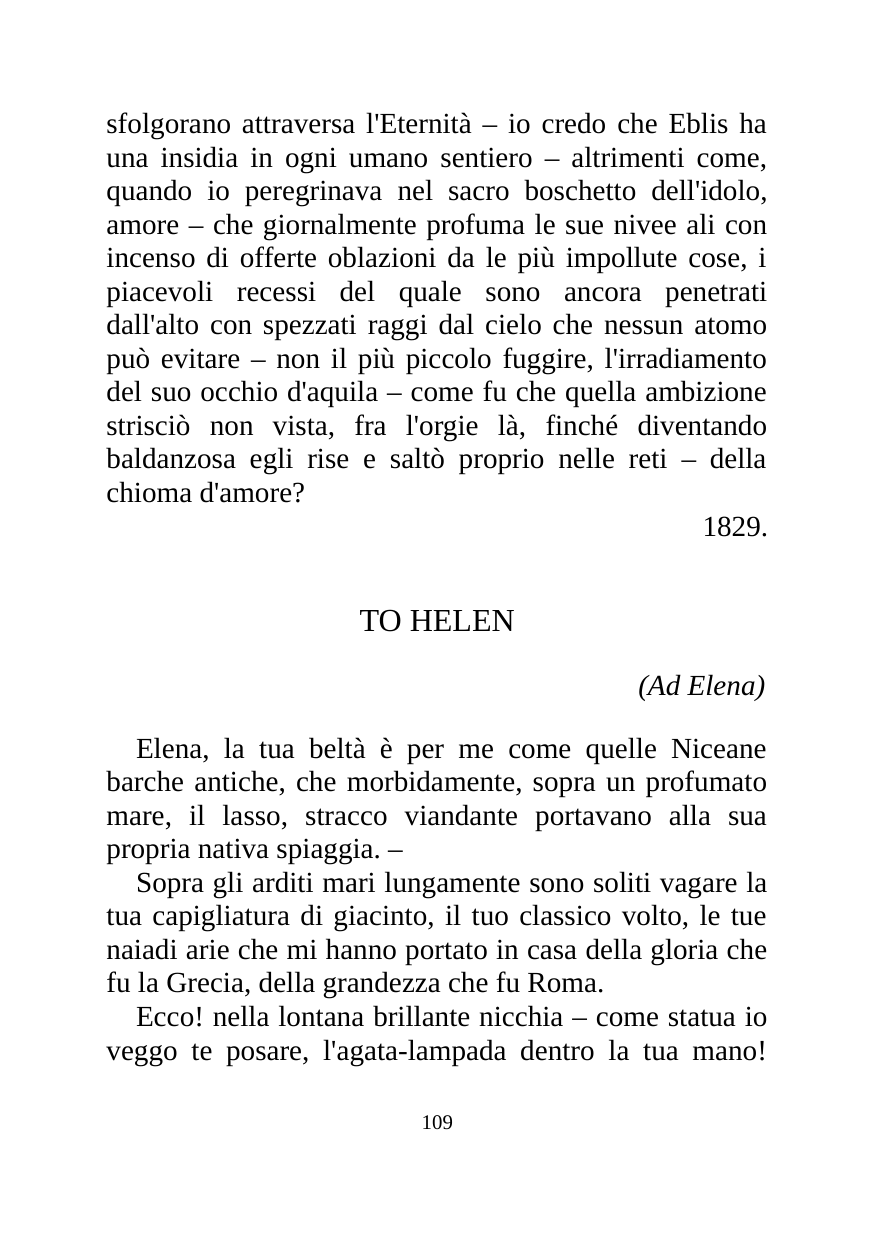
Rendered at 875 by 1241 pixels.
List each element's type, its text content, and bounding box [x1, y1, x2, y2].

text sfolgorano attraversa l'Eternità – io credo che Eblis ha una insidia in ogni umano sentiero – altrimenti come, quando io peregrinava nel sacro boschetto dell'idolo, amore – che giornalmente profuma le sue nivee ali con incenso di offerte oblazioni da le più impollute cose, i piacevoli recessi del quale sono ancora penetrati dall'alto con spezzati raggi dal cielo che nessun atomo può evitare – non il più piccolo fuggire, l'irradiamento del suo occhio d'aquila – come fu che quella ambizione strisciò non vista, fra l'orgie là, finché diventando baldanzosa egli rise e saltò proprio nelle reti – della chioma d'amore? [106, 106, 768, 509]
text (Ad Elena) [106, 668, 768, 701]
text Elena, la tua beltà è per me come quelle Niceane barche antiche, che morbidamente, sopra un profumato mare, il lasso, stracco viandante portavano alla sua propria nativa spiaggia. – [106, 731, 768, 865]
subtitle TO HELEN [106, 601, 768, 638]
text Ecco! nella lontana brillante nicchia – come statua io veggo te posare, l'agata-lampada dentro la tua mano! [106, 999, 768, 1066]
text Sopra gli arditi mari lungamente sono soliti vagare la tua capigliatura di giacinto, il tuo classico volto, le tue naiadi arie che mi hanno portato in casa della gloria che fu la Grecia, della grandezza che fu Roma. [106, 865, 768, 999]
text 1829. [106, 509, 768, 542]
